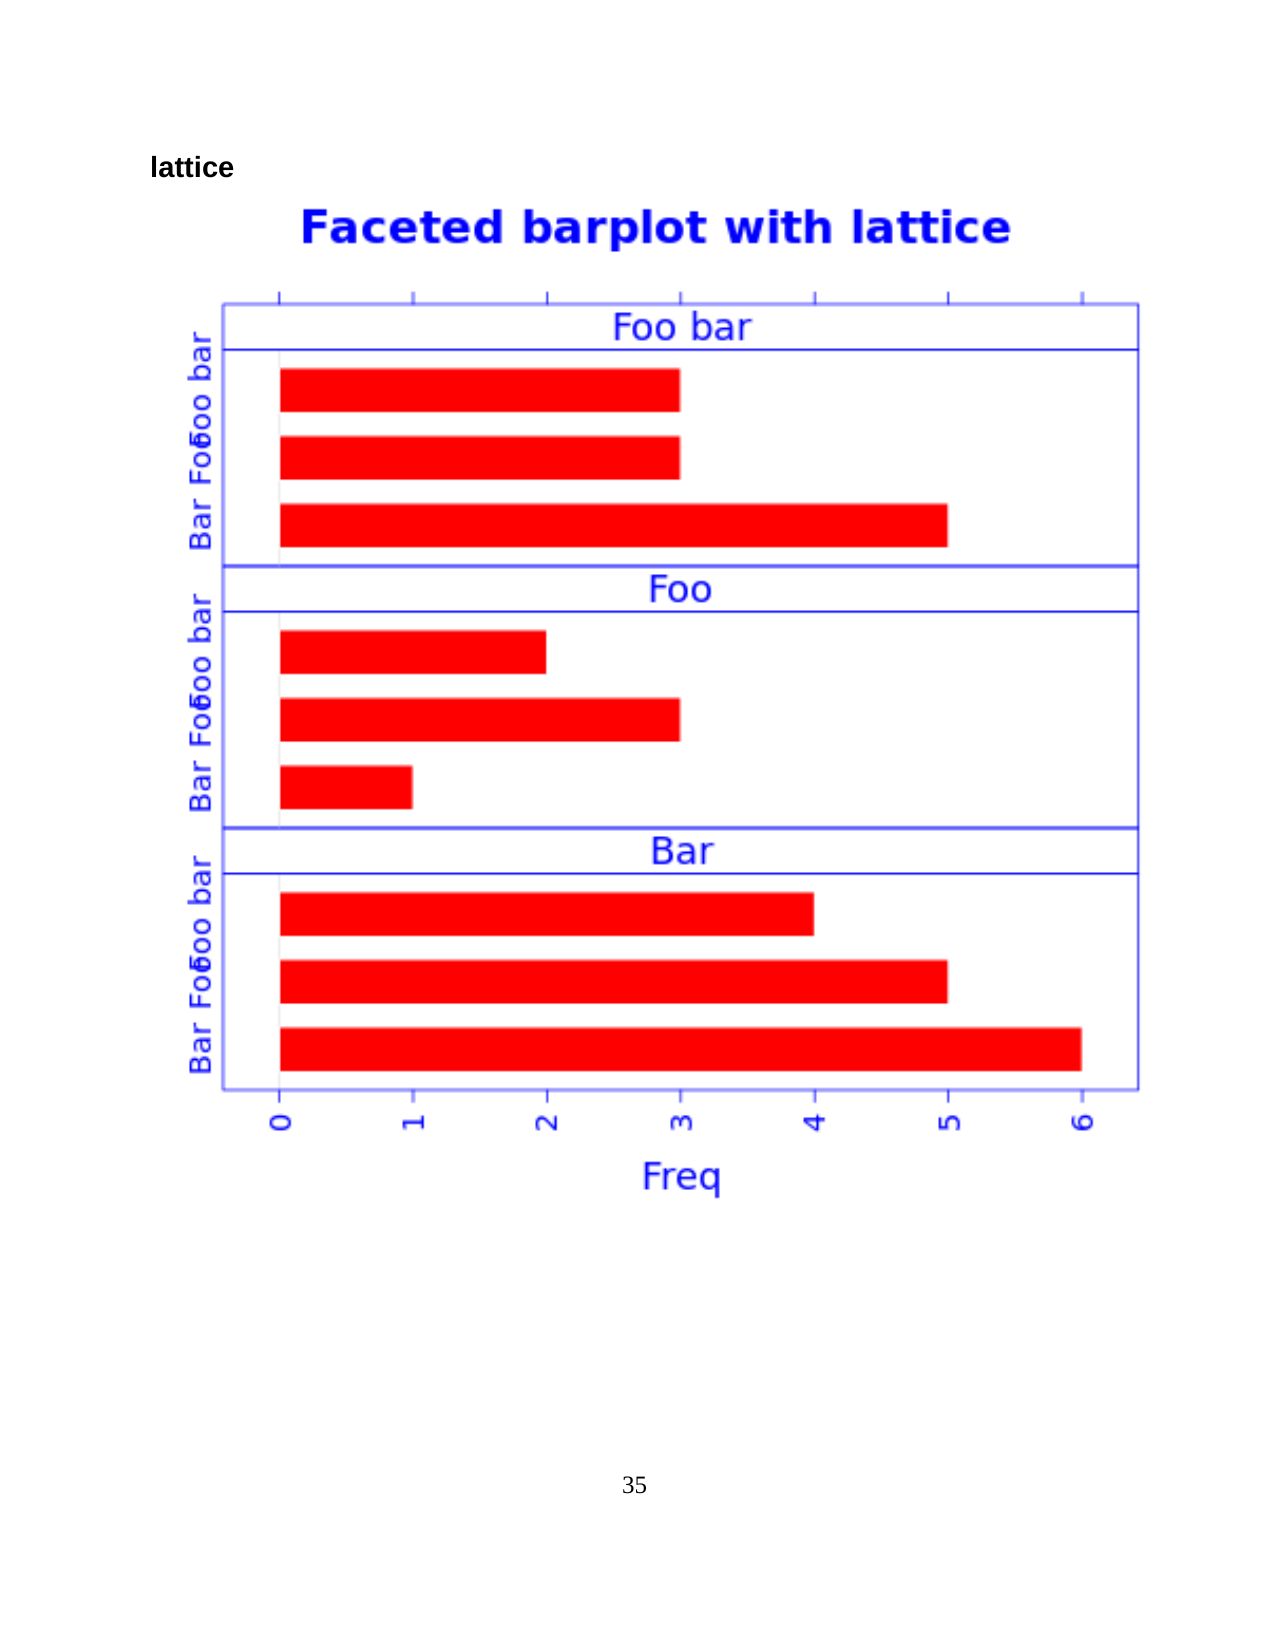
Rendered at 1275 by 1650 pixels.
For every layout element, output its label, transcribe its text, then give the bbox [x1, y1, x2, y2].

picture [150, 196, 1163, 1209]
subtitle lattice [150, 150, 1125, 183]
